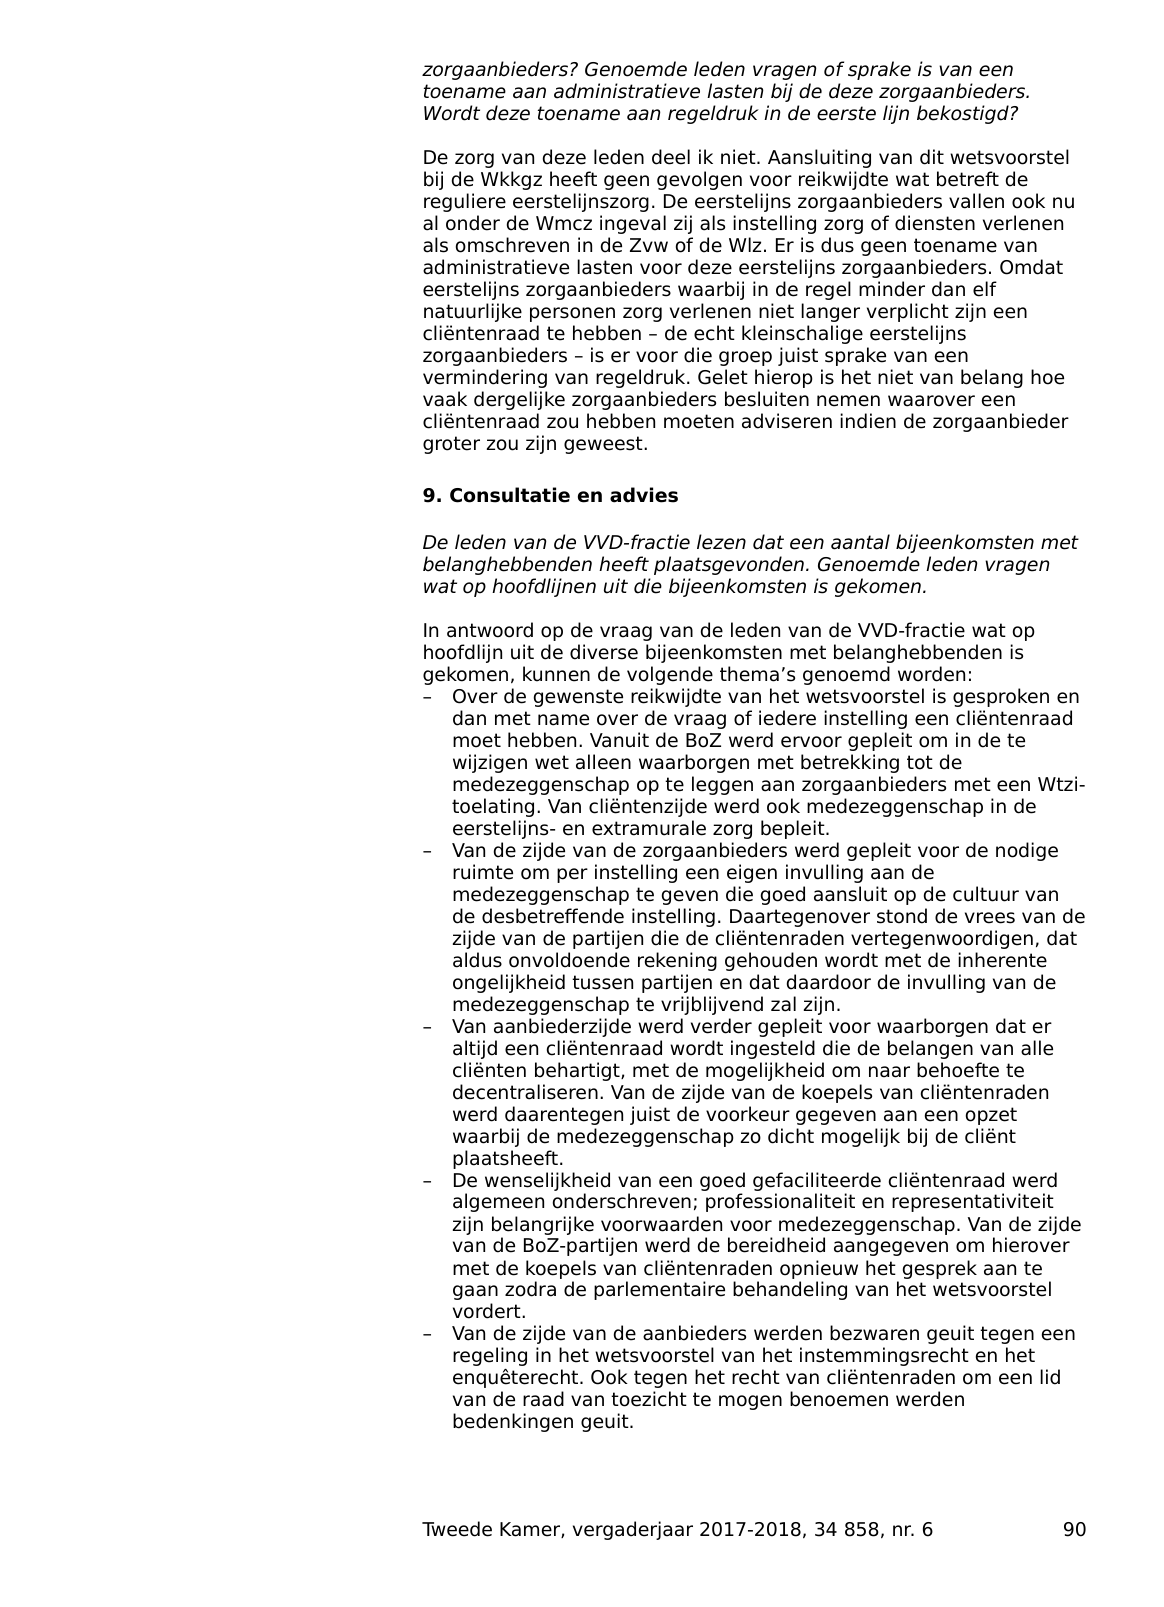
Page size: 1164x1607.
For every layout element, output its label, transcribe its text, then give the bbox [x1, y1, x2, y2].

text – Van de zijde van de zorgaanbieders werd gepleit voor de nodige ruimte om per instelling een eigen invulling aan de medezeggenschap te geven die goed aansluit op de cultuur van de desbetreffende instelling. Daartegenover stond de vrees van de zijde van de partijen die de cliëntenraden vertegenwoordigen, dat aldus onvoldoende rekening gehouden wordt met de inherente ongelijkheid tussen partijen en dat daardoor de invulling van de medezeggenschap te vrijblijvend zal zijn. [422, 840, 1087, 1016]
text De zorg van deze leden deel ik niet. Aansluiting van dit wetsvoorstel bij de Wkkgz heeft geen gevolgen voor reikwijdte wat betreft de reguliere eerstelijnszorg. De eerstelijns zorgaanbieders vallen ook nu al onder de Wmcz ingeval zij als instelling zorg of diensten verlenen als omschreven in de Zvw of de Wlz. Er is dus geen toename van administratieve lasten voor deze eerstelijns zorgaanbieders. Omdat eerstelijns zorgaanbieders waarbij in de regel minder dan elf natuurlijke personen zorg verlenen niet langer verplicht zijn een cliëntenraad te hebben – de echt kleinschalige eerstelijns zorgaanbieders – is er voor die groep juist sprake van een vermindering van regeldruk. Gelet hierop is het niet van belang hoe vaak dergelijke zorgaanbieders besluiten nemen waarover een cliëntenraad zou hebben moeten adviseren indien de zorgaanbieder groter zou zijn geweest. [422, 147, 1087, 455]
text – Over de gewenste reikwijdte van het wetsvoorstel is gesproken en dan met name over de vraag of iedere instelling een cliëntenraad moet hebben. Vanuit de BoZ werd ervoor gepleit om in de te wijzigen wet alleen waarborgen met betrekking tot de medezeggenschap op te leggen aan zorgaanbieders met een Wtzi-toelating. Van cliëntenzijde werd ook medezeggenschap in de eerstelijns- en extramurale zorg bepleit. [422, 686, 1087, 840]
text zorgaanbieders? Genoemde leden vragen of sprake is van een toename aan administratieve lasten bij de deze zorgaanbieders. Wordt deze toename aan regeldruk in de eerste lijn bekostigd? [422, 59, 1087, 125]
subtitle 9. Consultatie en advies [422, 485, 1087, 507]
text – Van de zijde van de aanbieders werden bezwaren geuit tegen een regeling in het wetsvoorstel van het instemmingsrecht en het enquêterecht. Ook tegen het recht van cliëntenraden om een lid van de raad van toezicht te mogen benoemen werden bedenkingen geuit. [422, 1323, 1087, 1433]
text – De wenselijkheid van een goed gefaciliteerde cliëntenraad werd algemeen onderschreven; professionaliteit en representativiteit zijn belangrijke voorwaarden voor medezeggenschap. Van de zijde van de BoZ-partijen werd de bereidheid aangegeven om hierover met de koepels van cliëntenraden opnieuw het gesprek aan te gaan zodra de parlementaire behandeling van het wetsvoorstel vordert. [422, 1169, 1087, 1323]
text In antwoord op de vraag van de leden van de VVD-fractie wat op hoofdlijn uit de diverse bijeenkomsten met belanghebbenden is gekomen, kunnen de volgende thema’s genoemd worden: [422, 620, 1087, 686]
text De leden van de VVD-fractie lezen dat een aantal bijeenkomsten met belanghebbenden heeft plaatsgevonden. Genoemde leden vragen wat op hoofdlijnen uit die bijeenkomsten is gekomen. [422, 532, 1087, 598]
text – Van aanbiederzijde werd verder gepleit voor waarborgen dat er altijd een cliëntenraad wordt ingesteld die de belangen van alle cliënten behartigt, met de mogelijkheid om naar behoefte te decentraliseren. Van de zijde van de koepels van cliëntenraden werd daarentegen juist de voorkeur gegeven aan een opzet waarbij de medezeggenschap zo dicht mogelijk bij de cliënt plaatsheeft. [422, 1016, 1087, 1169]
